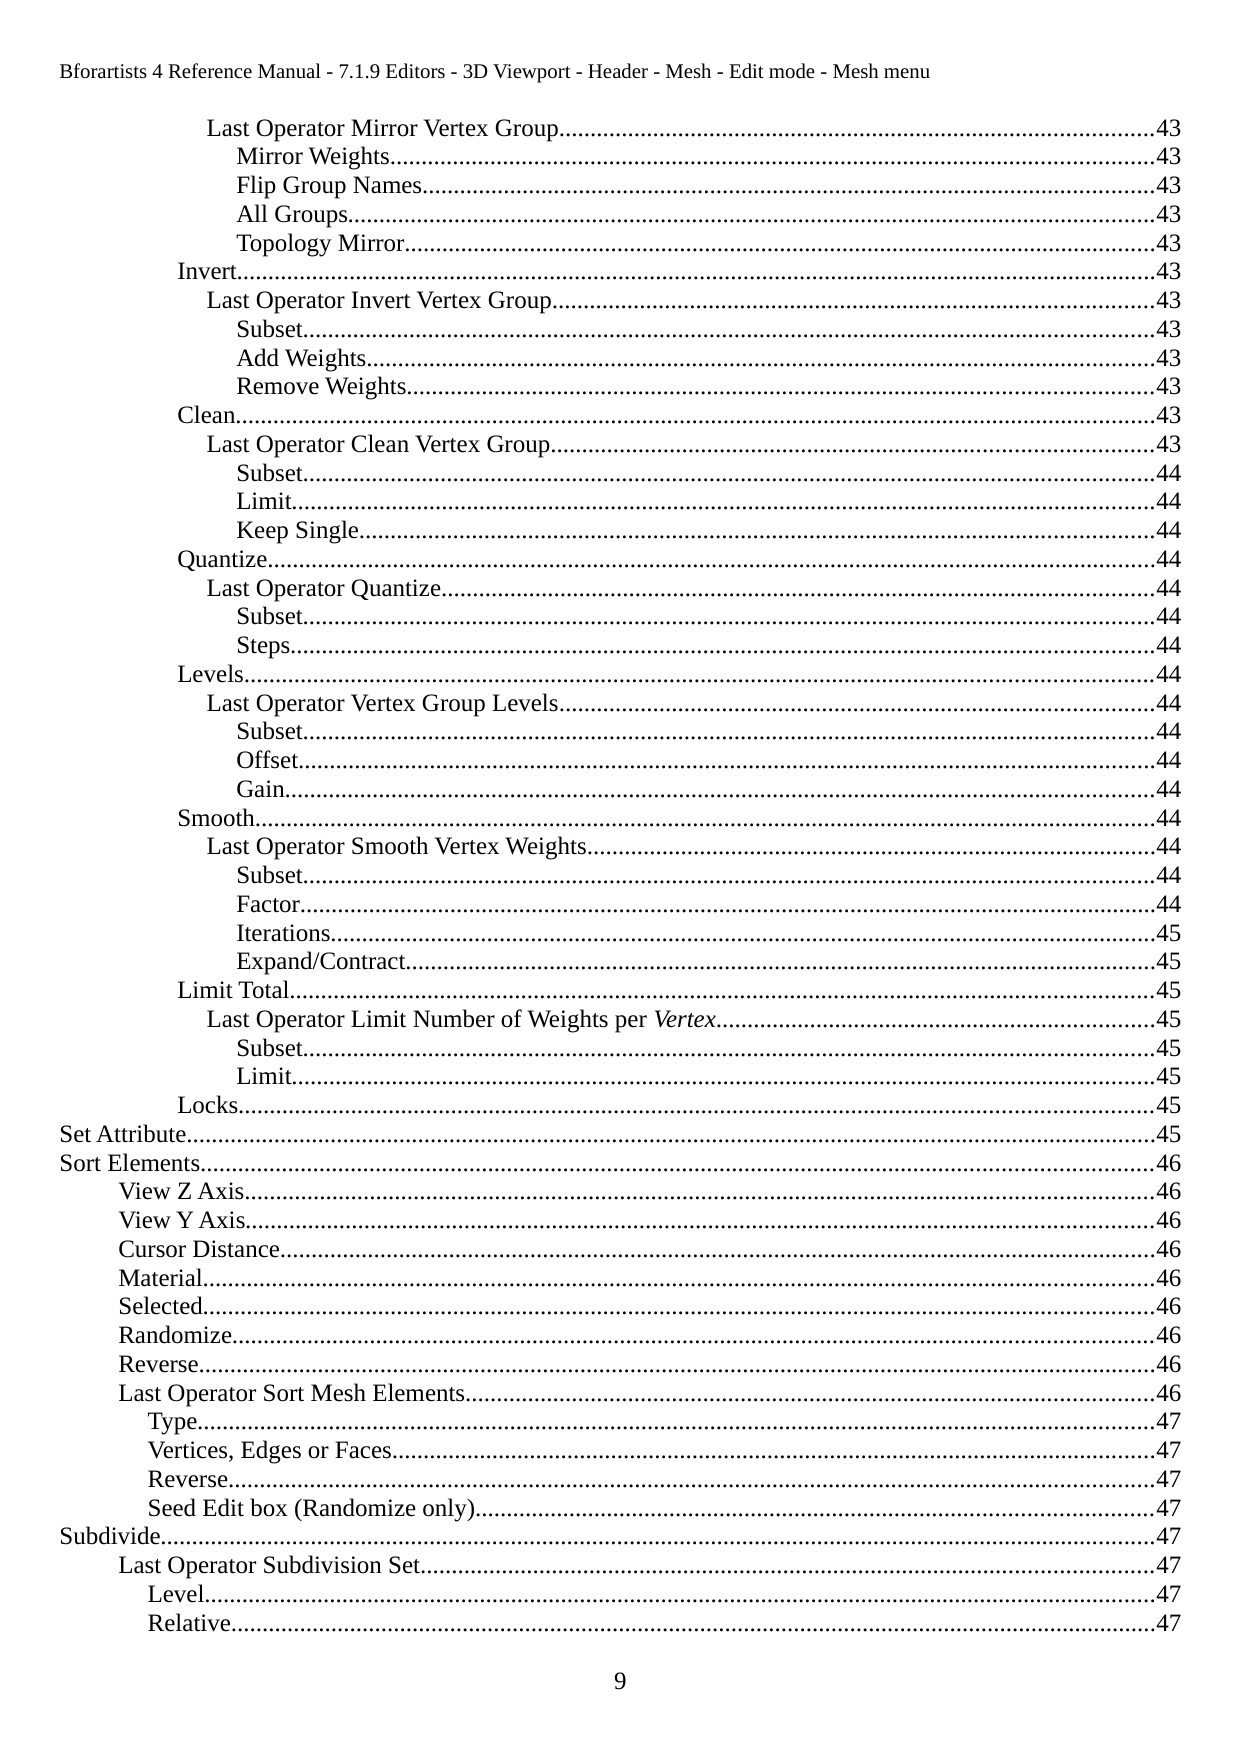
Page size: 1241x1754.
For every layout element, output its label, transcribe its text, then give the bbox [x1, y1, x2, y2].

text Quantize 44 [177, 544, 1181, 573]
text Subset 44 [236, 860, 1181, 889]
text Topology Mirror 43 [236, 228, 1181, 256]
text Limit 44 [236, 486, 1181, 515]
text Cursor Distance 46 [118, 1234, 1181, 1263]
text Seed Edit box (Randomize only) 47 [147, 1493, 1181, 1521]
text Set Attribute 45 [59, 1119, 1181, 1148]
text Vertices, Edges or Faces 47 [147, 1435, 1181, 1464]
text Limit 45 [236, 1061, 1181, 1090]
text Offset 44 [236, 745, 1181, 774]
text Subdivide 47 [59, 1521, 1181, 1550]
text Relative 47 [147, 1608, 1181, 1636]
text View Y Axis 46 [118, 1205, 1181, 1234]
text Last Operator Clean Vertex Group 43 [206, 429, 1181, 458]
text Expand/Contract 45 [236, 946, 1181, 975]
text Clean 43 [177, 400, 1181, 429]
text Last Operator Subdivision Set 47 [118, 1550, 1181, 1579]
text Reverse 47 [147, 1464, 1181, 1493]
text Last Operator Quantize 44 [206, 573, 1181, 601]
text Levels 44 [177, 659, 1181, 688]
text Last Operator Vertex Group Levels 44 [206, 688, 1181, 716]
text Keep Single 44 [236, 515, 1181, 544]
text View Z Axis 46 [118, 1176, 1181, 1205]
text Subset 43 [236, 314, 1181, 343]
text Limit Total 45 [177, 975, 1181, 1004]
text Type 47 [147, 1406, 1181, 1435]
text Last Operator Smooth Vertex Weights 44 [206, 831, 1181, 860]
text Iterations 45 [236, 918, 1181, 946]
text Sort Elements 46 [59, 1148, 1181, 1176]
text Locks 45 [177, 1090, 1181, 1119]
text Level 47 [147, 1579, 1181, 1608]
text Gain 44 [236, 774, 1181, 803]
text Subset 44 [236, 716, 1181, 745]
text Flip Group Names 43 [236, 170, 1181, 199]
text All Groups 43 [236, 199, 1181, 228]
text Steps 44 [236, 630, 1181, 659]
text Last Operator Mirror Vertex Group 43 [206, 113, 1181, 141]
text Remove Weights 43 [236, 371, 1181, 400]
text Subset 44 [236, 601, 1181, 630]
text Reverse 46 [118, 1349, 1181, 1378]
text Smooth 44 [177, 803, 1181, 831]
text Randomize 46 [118, 1320, 1181, 1349]
text Last Operator Limit Number of Weights per Vertex 45 [206, 1004, 1181, 1033]
text Last Operator Sort Mesh Elements 46 [118, 1378, 1181, 1406]
text Selected 46 [118, 1291, 1181, 1320]
text Mirror Weights 43 [236, 141, 1181, 170]
text Last Operator Invert Vertex Group 43 [206, 285, 1181, 314]
text Subset 44 [236, 458, 1181, 486]
text Factor 44 [236, 889, 1181, 918]
text Material 46 [118, 1263, 1181, 1291]
text Add Weights 43 [236, 343, 1181, 371]
text Invert 43 [177, 256, 1181, 285]
text Subset 45 [236, 1033, 1181, 1061]
